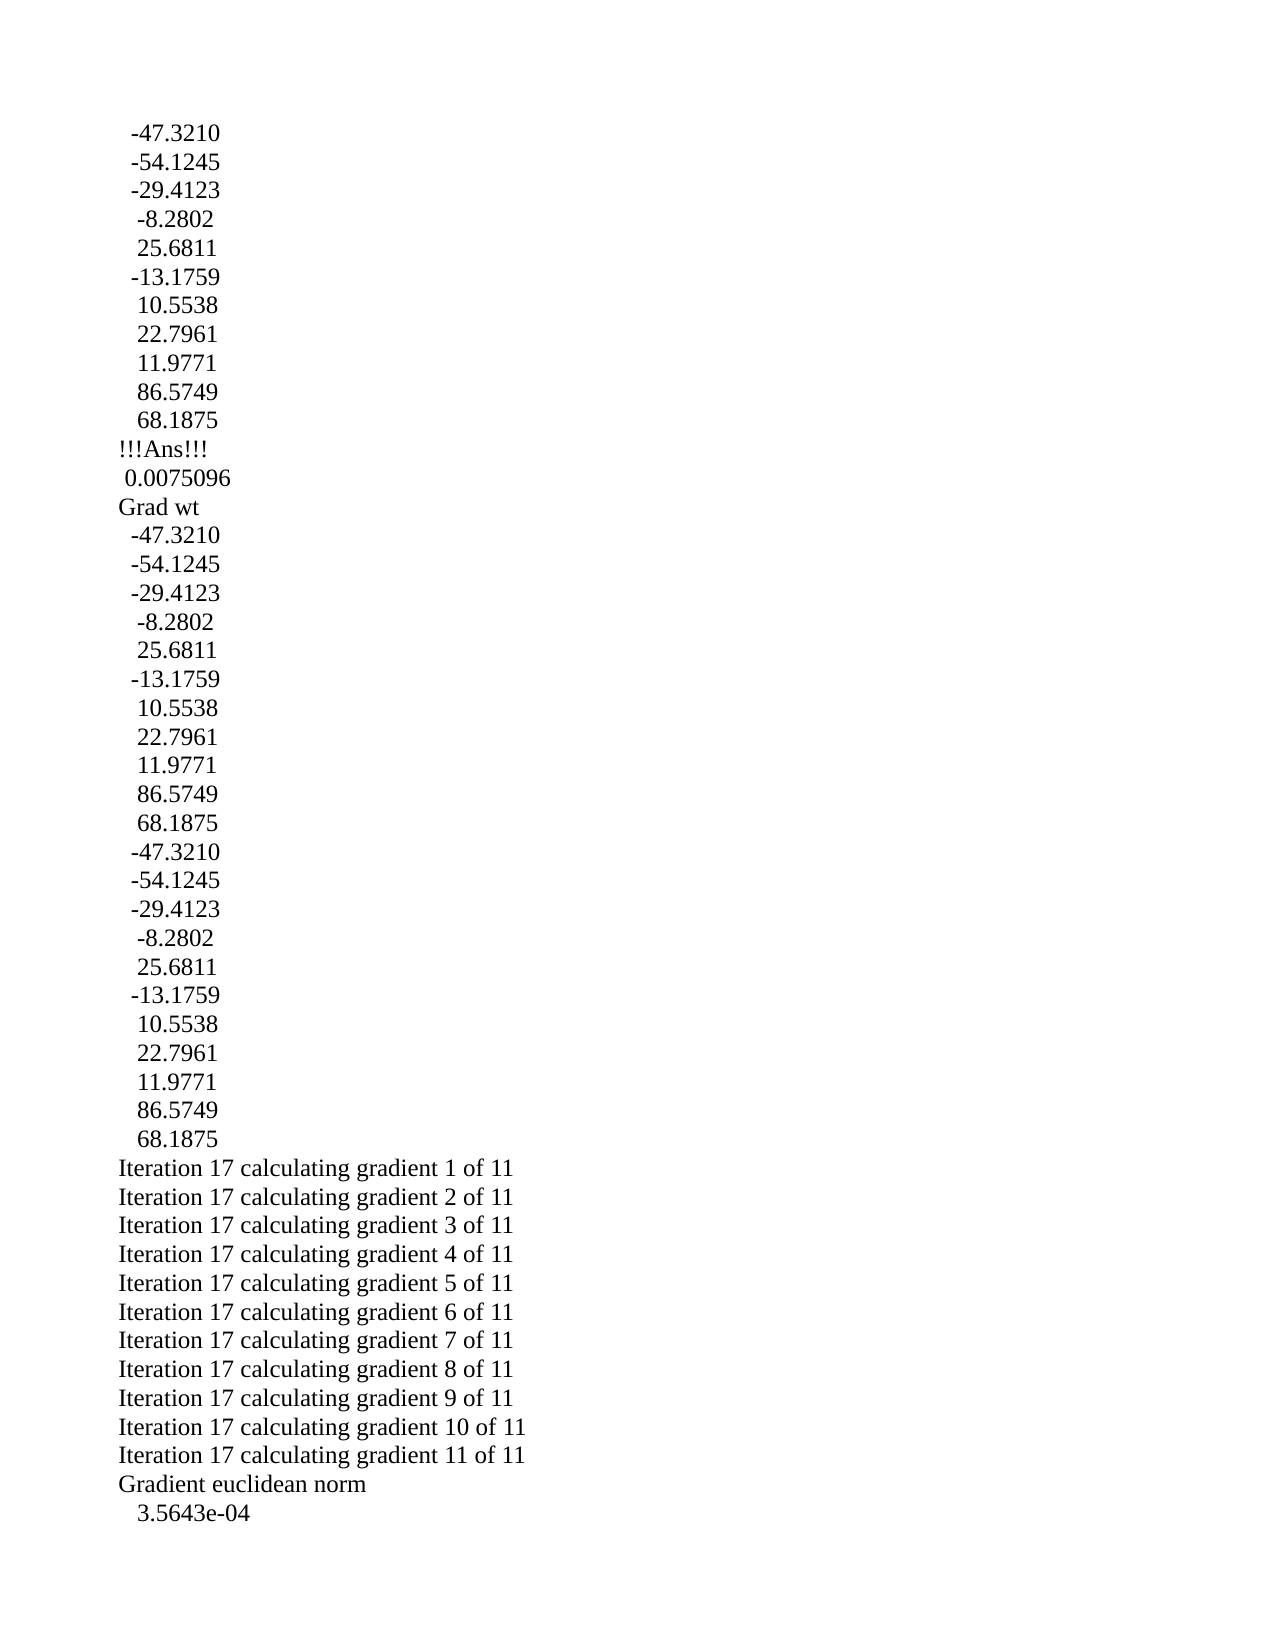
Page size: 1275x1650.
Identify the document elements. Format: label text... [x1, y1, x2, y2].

text -13.1759 [118, 664, 1157, 693]
text Gradient euclidean norm [118, 1469, 1157, 1498]
text 11.9771 [118, 1067, 1157, 1096]
text -54.1245 [118, 147, 1157, 176]
text 68.1875 [118, 406, 1157, 434]
text 11.9771 [118, 348, 1157, 377]
text 10.5538 [118, 291, 1157, 319]
text 10.5538 [118, 693, 1157, 722]
text 0.0075096 [118, 463, 1157, 492]
text !!!Ans!!! [118, 434, 1157, 463]
text Grad wt [118, 492, 1157, 521]
text Iteration 17 calculating gradient 9 of 11 [118, 1383, 1157, 1412]
text Iteration 17 calculating gradient 2 of 11 [118, 1182, 1157, 1211]
text -8.2802 [118, 204, 1157, 233]
text -54.1245 [118, 549, 1157, 578]
text -54.1245 [118, 866, 1157, 894]
text Iteration 17 calculating gradient 4 of 11 [118, 1239, 1157, 1268]
text -47.3210 [118, 118, 1157, 147]
text 10.5538 [118, 1009, 1157, 1038]
text 25.6811 [118, 233, 1157, 262]
text 86.5749 [118, 779, 1157, 808]
text -29.4123 [118, 578, 1157, 607]
text -13.1759 [118, 981, 1157, 1009]
text Iteration 17 calculating gradient 5 of 11 [118, 1268, 1157, 1297]
text 22.7961 [118, 722, 1157, 751]
text -47.3210 [118, 521, 1157, 549]
text -29.4123 [118, 176, 1157, 204]
text Iteration 17 calculating gradient 8 of 11 [118, 1354, 1157, 1383]
text Iteration 17 calculating gradient 6 of 11 [118, 1297, 1157, 1326]
text 22.7961 [118, 1038, 1157, 1067]
text Iteration 17 calculating gradient 3 of 11 [118, 1211, 1157, 1239]
text -13.1759 [118, 262, 1157, 291]
text Iteration 17 calculating gradient 1 of 11 [118, 1153, 1157, 1182]
text 86.5749 [118, 377, 1157, 406]
text 22.7961 [118, 319, 1157, 348]
text 11.9771 [118, 751, 1157, 779]
text Iteration 17 calculating gradient 7 of 11 [118, 1326, 1157, 1354]
text -8.2802 [118, 607, 1157, 636]
text Iteration 17 calculating gradient 10 of 11 [118, 1412, 1157, 1441]
text -47.3210 [118, 837, 1157, 866]
text 68.1875 [118, 1124, 1157, 1153]
text 68.1875 [118, 808, 1157, 837]
text Iteration 17 calculating gradient 11 of 11 [118, 1441, 1157, 1469]
text -29.4123 [118, 894, 1157, 923]
text -8.2802 [118, 923, 1157, 952]
text 86.5749 [118, 1096, 1157, 1124]
text 25.6811 [118, 636, 1157, 664]
text 3.5643e-04 [118, 1498, 1157, 1527]
text 25.6811 [118, 952, 1157, 981]
